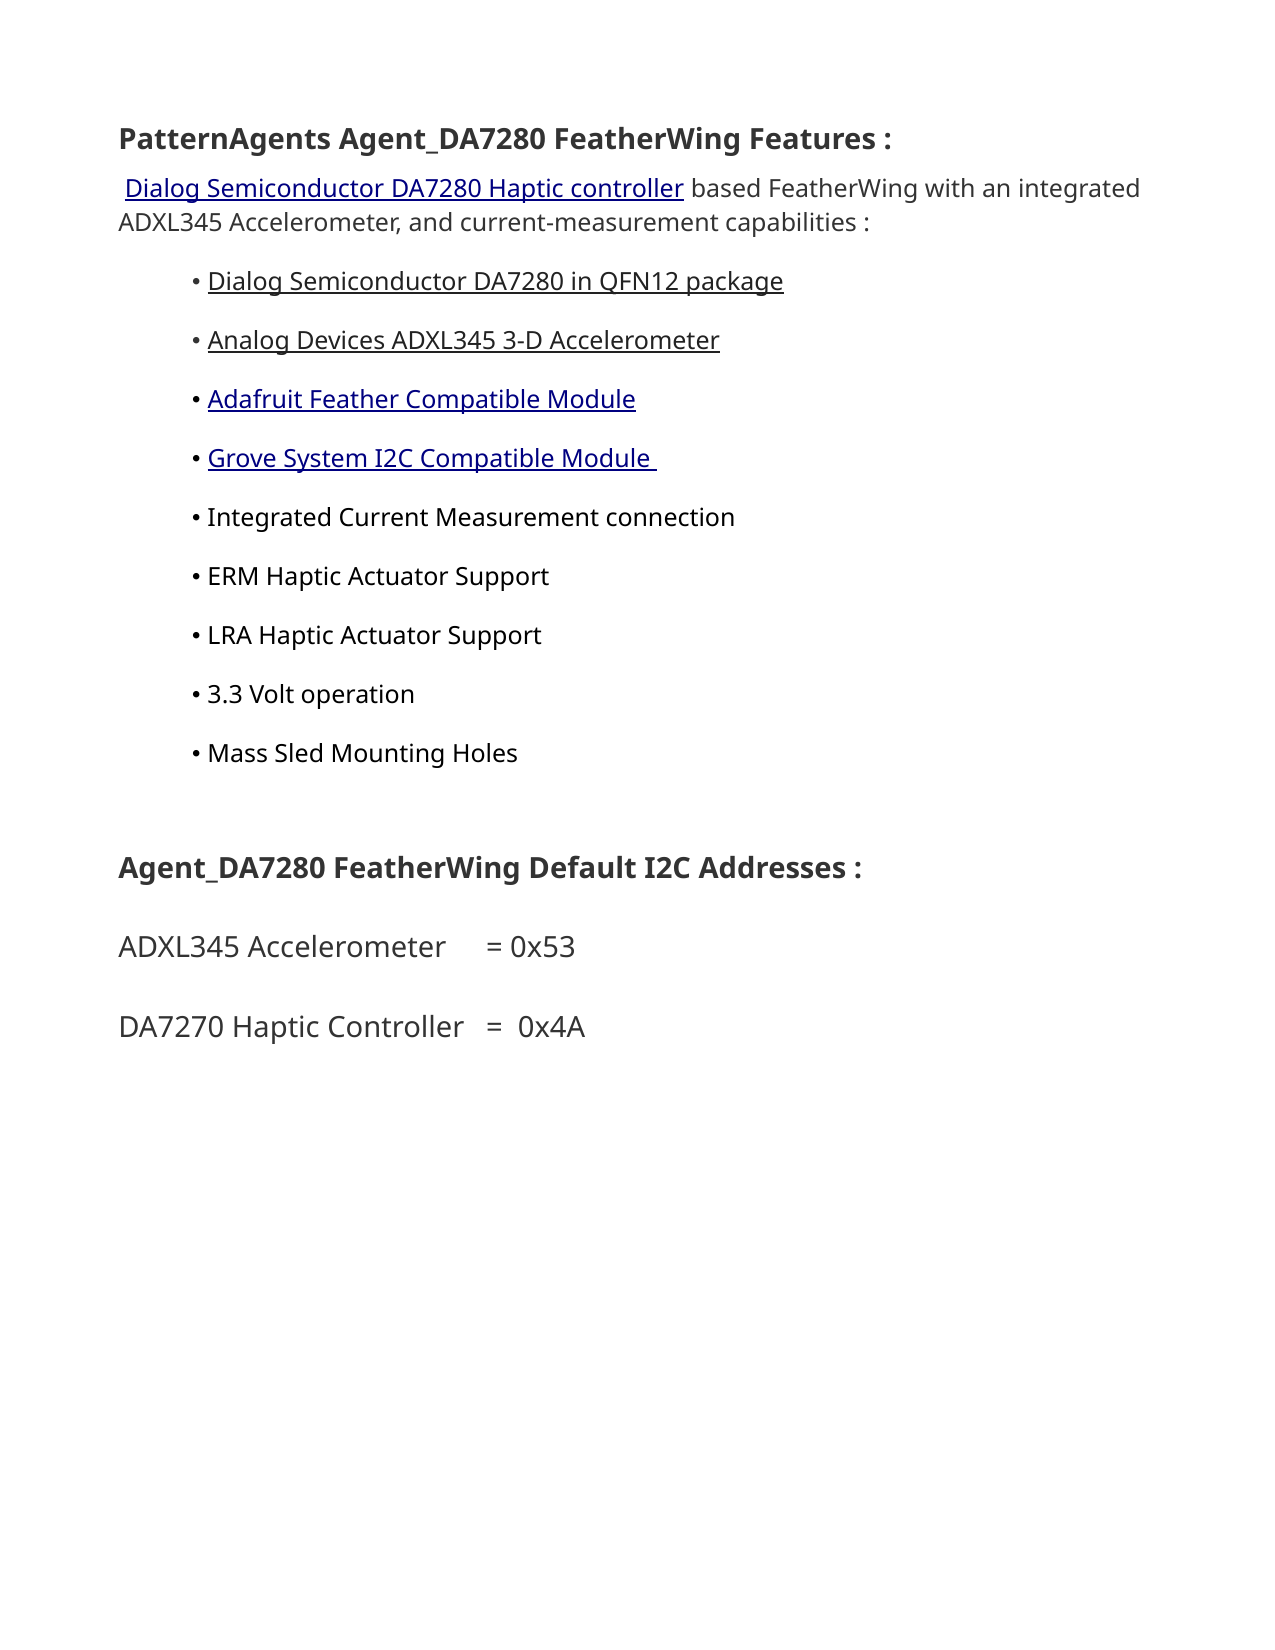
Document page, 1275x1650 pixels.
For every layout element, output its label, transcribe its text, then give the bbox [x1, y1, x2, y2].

list Dialog Semiconductor DA7280 in QFN12 package [118, 263, 1157, 297]
list Grove System I2C Compatible Module [118, 441, 1157, 475]
list Analog Devices ADXL345 3-D Accelerometer [118, 322, 1157, 357]
text Dialog Semiconductor DA7280 Haptic controller based FeatherWing with an integrated ADXL345 Accelerometer, and current-measurement capabilities : [118, 170, 1157, 238]
list 3.3 Volt operation [118, 677, 1157, 711]
list Adafruit Feather Compatible Module [118, 382, 1157, 416]
list LRA Haptic Actuator Support [118, 618, 1157, 652]
list ERM Haptic Actuator Support [118, 559, 1157, 593]
text Agent_DA7280 FeatherWing Default I2C Addresses : ADXL345 Accelerometer = 0x53 DA7270 Haptic Controller = 0x4A [118, 847, 1157, 1046]
list Mass Sled Mounting Holes [118, 736, 1157, 770]
list Integrated Current Measurement connection [118, 500, 1157, 534]
text PatternAgents Agent_DA7280 FeatherWing Features : [118, 118, 1157, 158]
